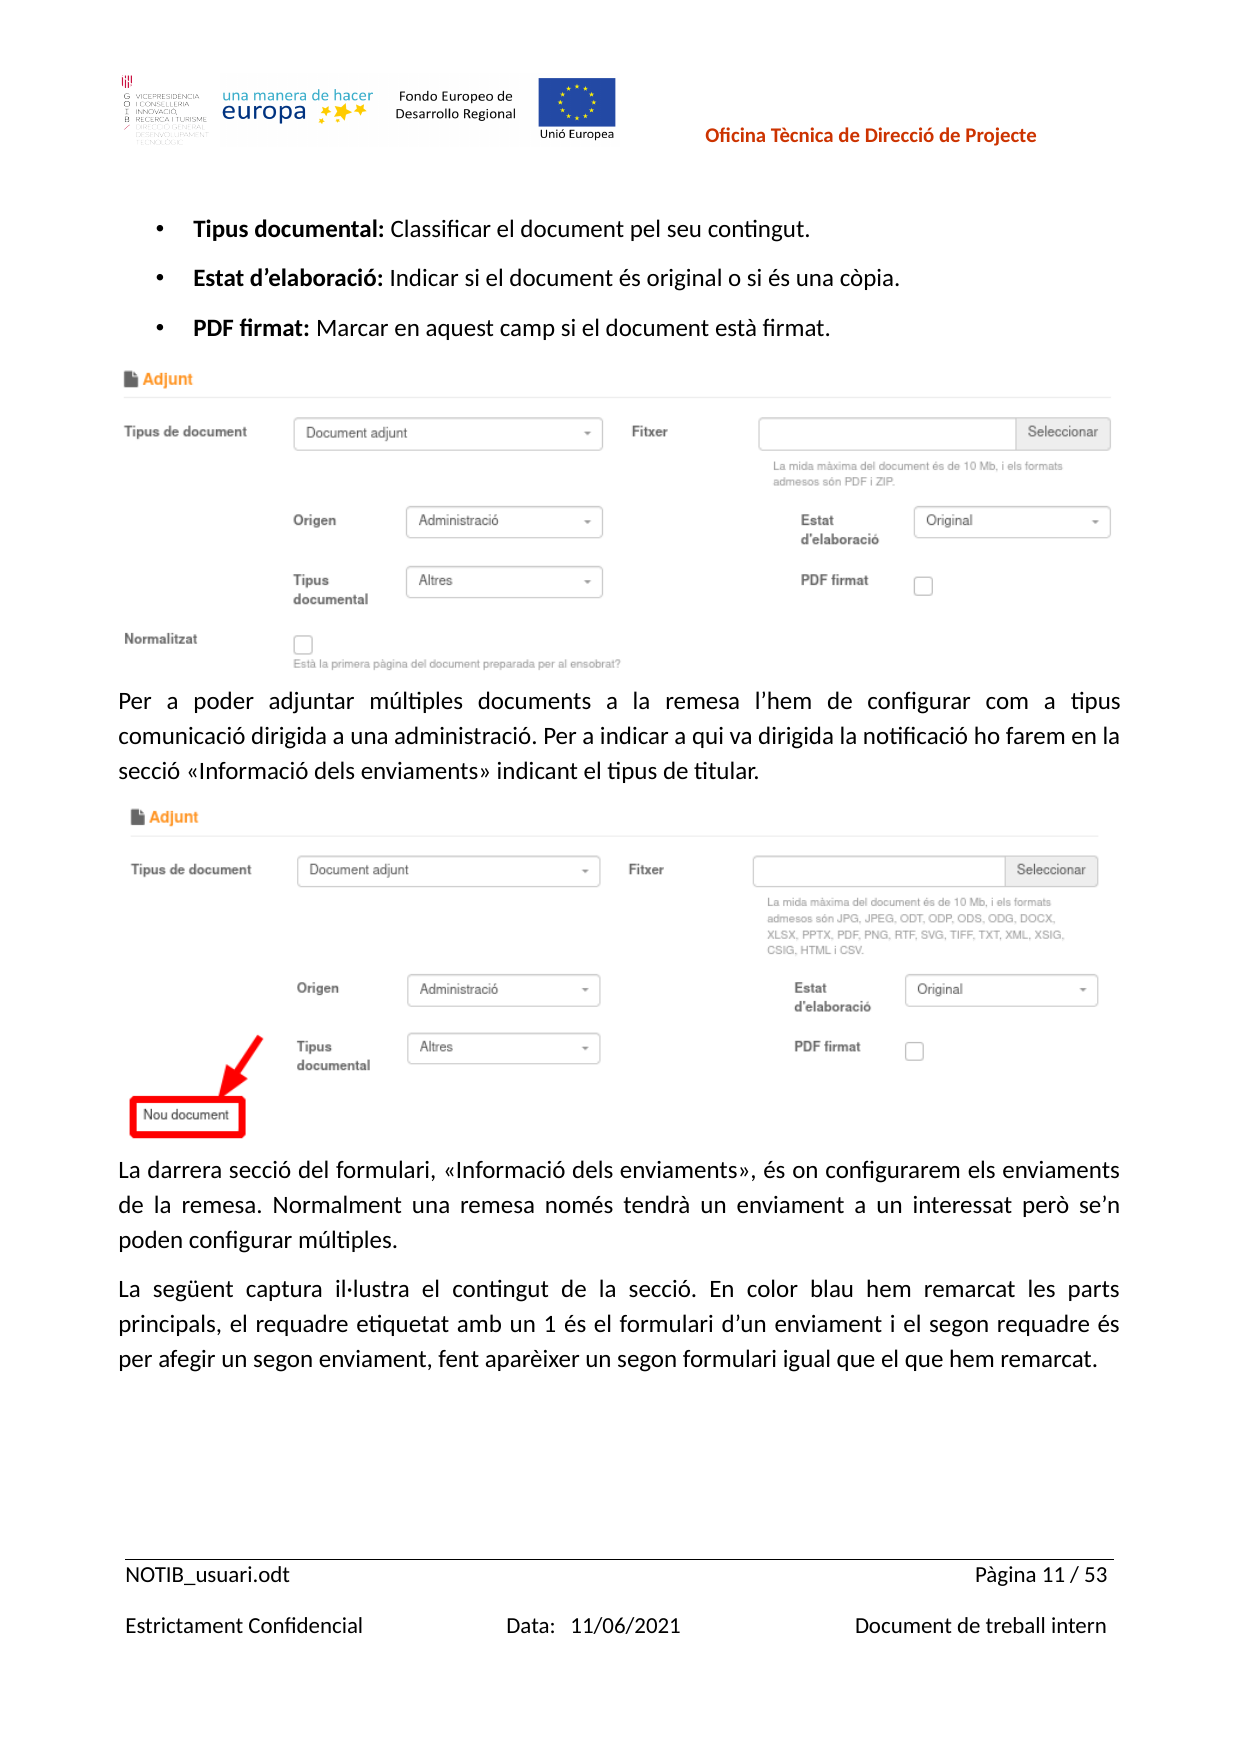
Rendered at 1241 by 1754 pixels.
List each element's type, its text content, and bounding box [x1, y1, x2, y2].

picture [118, 73, 213, 147]
text Per a poder adjuntar múltiples documents a la remesa l’hem de configurar com a tipus comunicació dirigida a una administració. Per a indicar a qui va dirigida la notificació ho farem en la secció «Informació dels enviaments» indicant el tipus de titular. [118, 681, 1122, 785]
picture [118, 361, 1123, 681]
text La següent captura il·lustra el contingut de la secció. En color blau hem remarcat les parts principals, el requadre etiquetat amb un 1 és el formulari d’un enviament i el segon requadre és per afegir un segon enviament, fent aparèixer un segon formulari igual que el que hem remarcat. [118, 1274, 1122, 1374]
text La darrera secció del formulari, «Informació dels enviaments», és on configurarem els enviaments de la remesa. Normalment una remesa només tendrà un enviament a un interessat però se’n poden configurar múltiples. [118, 1150, 1122, 1254]
picture [118, 804, 1123, 1150]
picture [219, 73, 621, 147]
list Tipus documental: Classificar el document pel seu contingut. [156, 213, 1122, 243]
list Estat d’elaboració: Indicar si el document és original o si és una còpia. [156, 263, 1122, 293]
list PDF firmat: Marcar en aquest camp si el document està firmat. [156, 312, 1122, 343]
